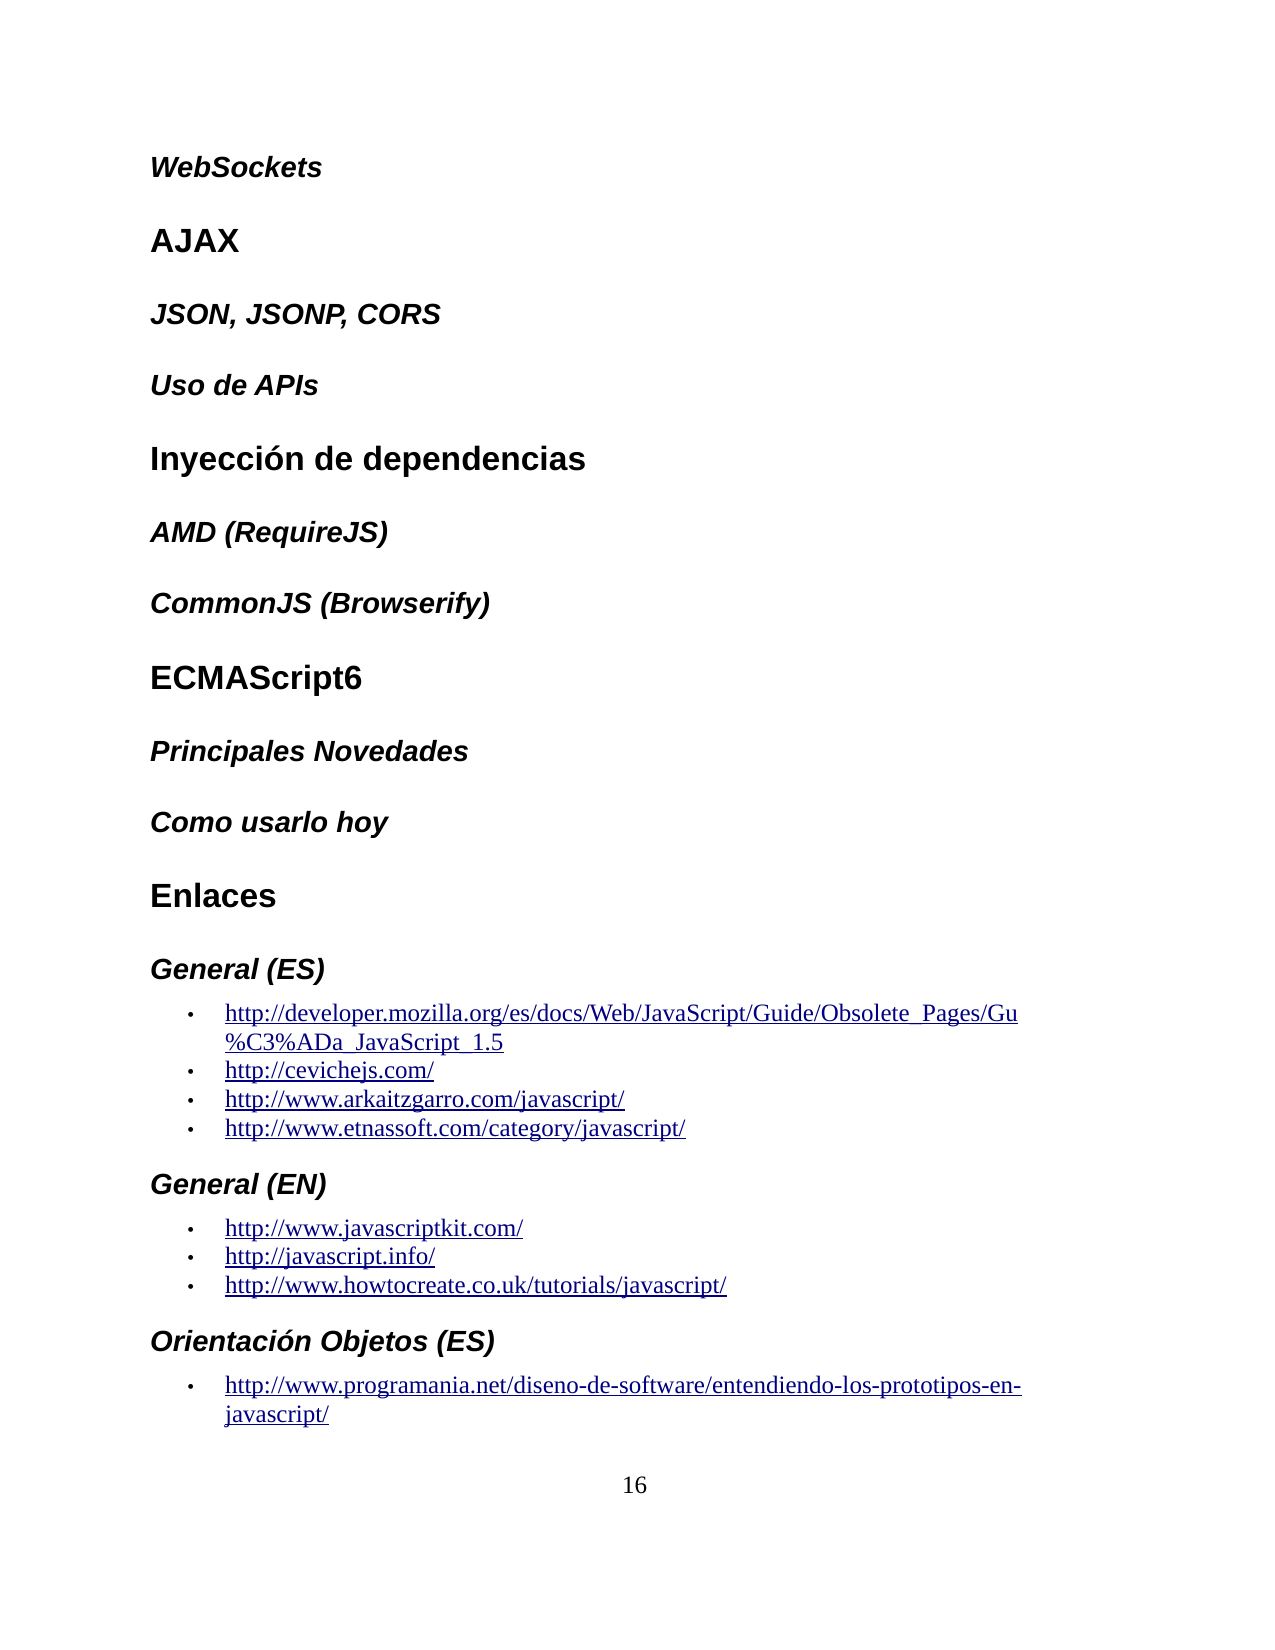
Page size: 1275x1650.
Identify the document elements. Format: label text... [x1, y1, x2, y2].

list http://www.javascriptkit.com/ [187, 1213, 1125, 1241]
subtitle Inyección de dependencias [150, 439, 1125, 478]
list http://developer.mozilla.org/es/docs/Web/JavaScript/Guide/Obsolete_Pages/Gu%C3%ADa_JavaScript_1.5 [187, 998, 1125, 1055]
subtitle Enlaces [150, 876, 1125, 914]
subtitle CommonJS (Browserify) [150, 586, 1125, 620]
subtitle General (ES) [150, 952, 1125, 985]
subtitle Orientación Objetos (ES) [150, 1324, 1125, 1357]
list http://www.programania.net/diseno-de-software/entendiendo-los-prototipos-en-javascript/ [187, 1370, 1125, 1427]
subtitle ECMAScript6 [150, 657, 1125, 696]
list http://cevichejs.com/ [187, 1055, 1125, 1084]
subtitle Principales Novedades [150, 734, 1125, 767]
list http://www.etnassoft.com/category/javascript/ [187, 1113, 1125, 1142]
list http://www.arkaitzgarro.com/javascript/ [187, 1084, 1125, 1113]
list http://javascript.info/ [187, 1241, 1125, 1270]
subtitle AMD (RequireJS) [150, 515, 1125, 549]
subtitle JSON, JSONP, CORS [150, 297, 1125, 331]
list http://www.howtocreate.co.uk/tutorials/javascript/ [187, 1270, 1125, 1299]
subtitle AJAX [150, 221, 1125, 260]
subtitle Como usarlo hoy [150, 805, 1125, 838]
subtitle WebSockets [150, 150, 1125, 183]
subtitle Uso de APIs [150, 368, 1125, 402]
subtitle General (EN) [150, 1167, 1125, 1200]
